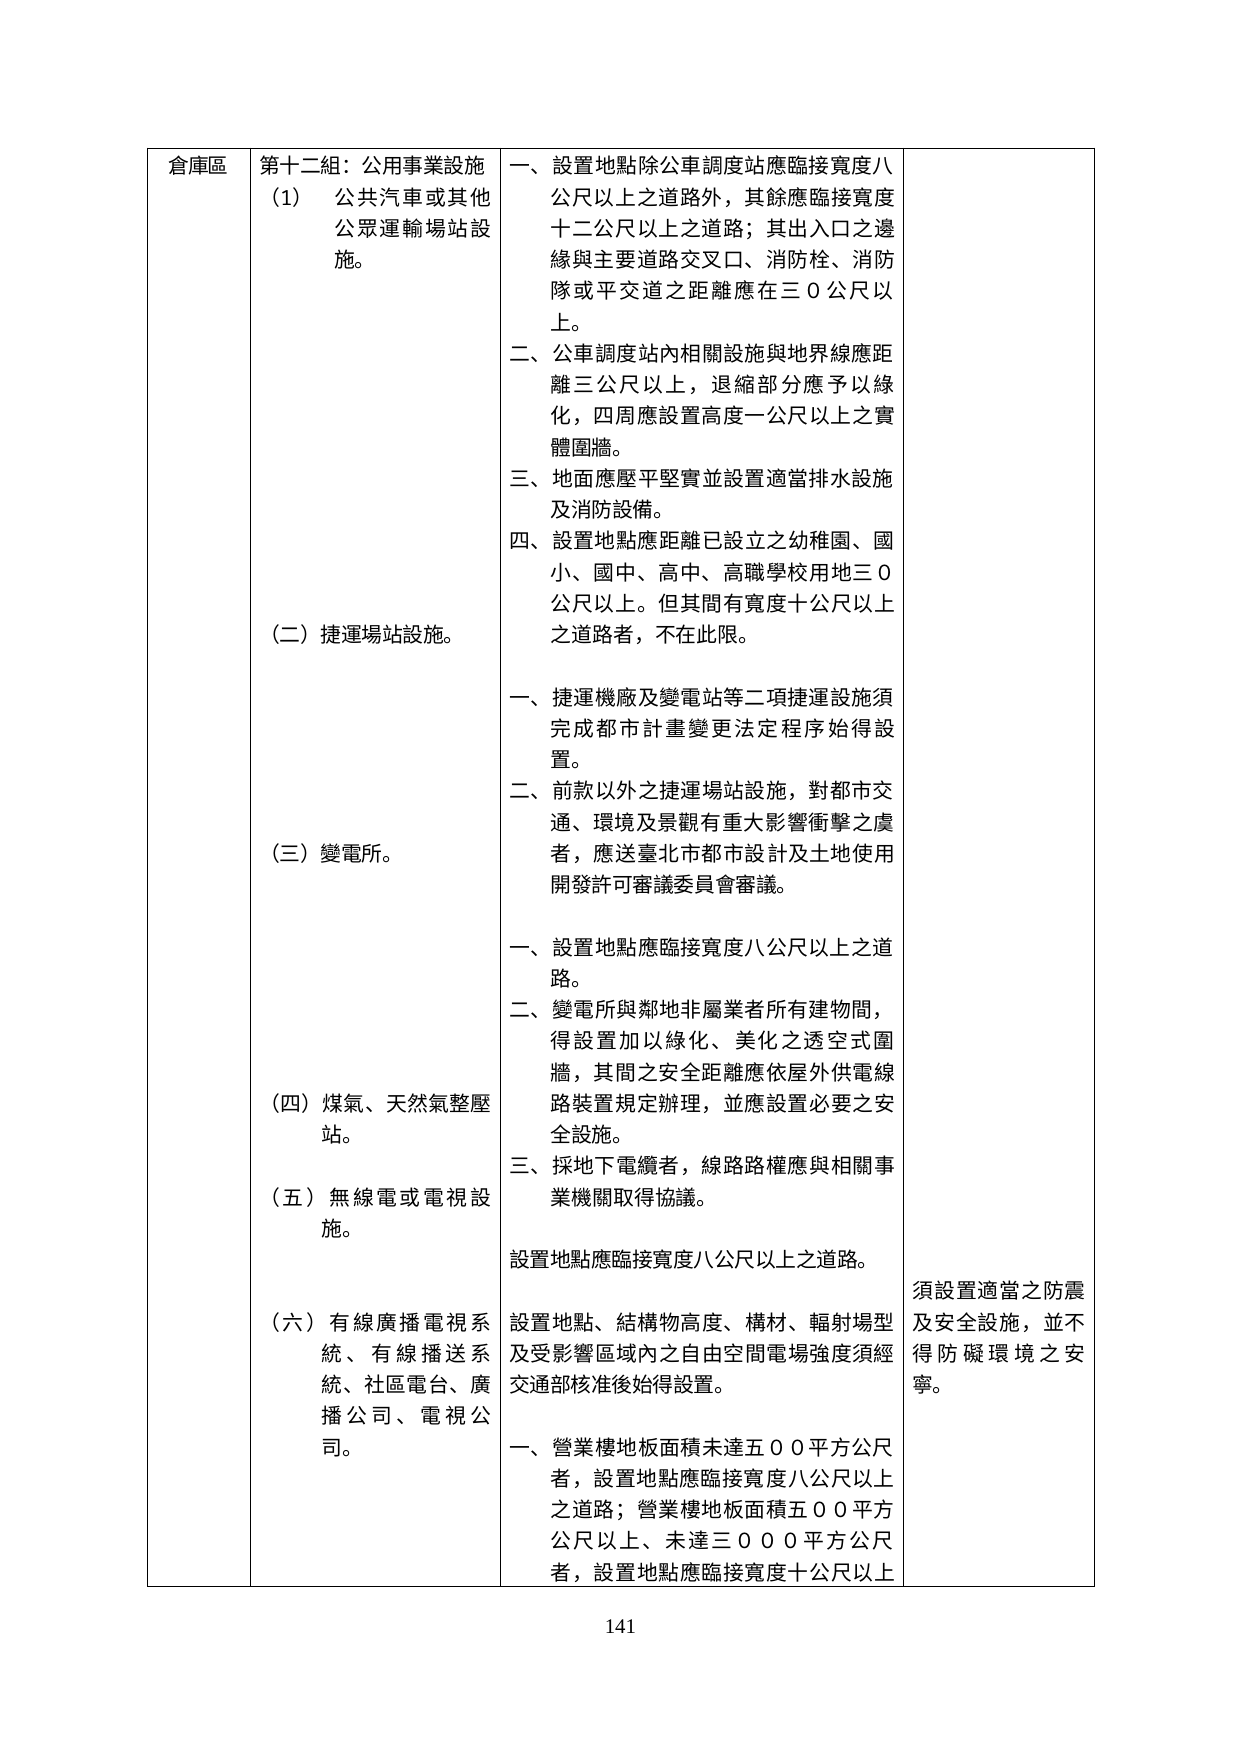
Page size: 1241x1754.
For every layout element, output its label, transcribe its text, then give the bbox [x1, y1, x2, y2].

table_cell 須設置適當之防震及安全設施，並不得防礙環境之安寧。 [904, 149, 1094, 1586]
table_cell 第十二組：公用事業設施 公共汽車或其他公眾運輸場站設施。 （二）捷運場站設施。 （三）變電所。 （四）煤氣、天然氣整壓站。 （五）無線電或電視設施。 （六）有線廣播電視系統、有線播送系統、社區電台、廣播公司、電視公司。 [251, 149, 500, 1586]
table_cell 一、設置地點除公車調度站應臨接寬度八公尺以上之道路外，其餘應臨接寬度十二公尺以上之道路；其出入口之邊緣與主要道路交叉口、消防栓、消防隊或平交道之距離應在三０公尺以上。 二、公車調度站內相關設施與地界線應距離三公尺以上，退縮部分應予以綠化，四周應設置高度一公尺以上之實體圍牆。 三、地面應壓平堅實並設置適當排水設施及消防設備。 四、設置地點應距離已設立之幼稚園、國小、國中、高中、高職學校用地三０公尺以上。但其間有寬度十公尺以上之道路者，不在此限。 一、捷運機廠及變電站等二項捷運設施須完成都市計畫變更法定程序始得設置。 二、前款以外之捷運場站設施，對都市交通、環境及景觀有重大影響衝擊之虞者，應送臺北市都市設計及土地使用開發許可審議委員會審議。 一、設置地點應臨接寬度八公尺以上之道路。 二、變電所與鄰地非屬業者所有建物間，得設置加以綠化、美化之透空式圍牆，其間之安全距離應依屋外供電線路裝置規定辦理，並應設置必要之安全設施。 三、採地下電纜者，線路路權應與相關事業機關取得協議。 設置地點應臨接寬度八公尺以上之道路。 設置地點、結構物高度、構材、輻射場型及受影響區域內之自由空間電場強度須經交通部核准後始得設置。 一、營業樓地板面積未達五００平方公尺者，設置地點應臨接寬度八公尺以上之道路；營業樓地板面積五００平方公尺以上、未達三０００平方公尺者，設置地點應臨接寬度十公尺以上 [501, 149, 903, 1586]
table_cell 倉庫區 [148, 149, 250, 1586]
